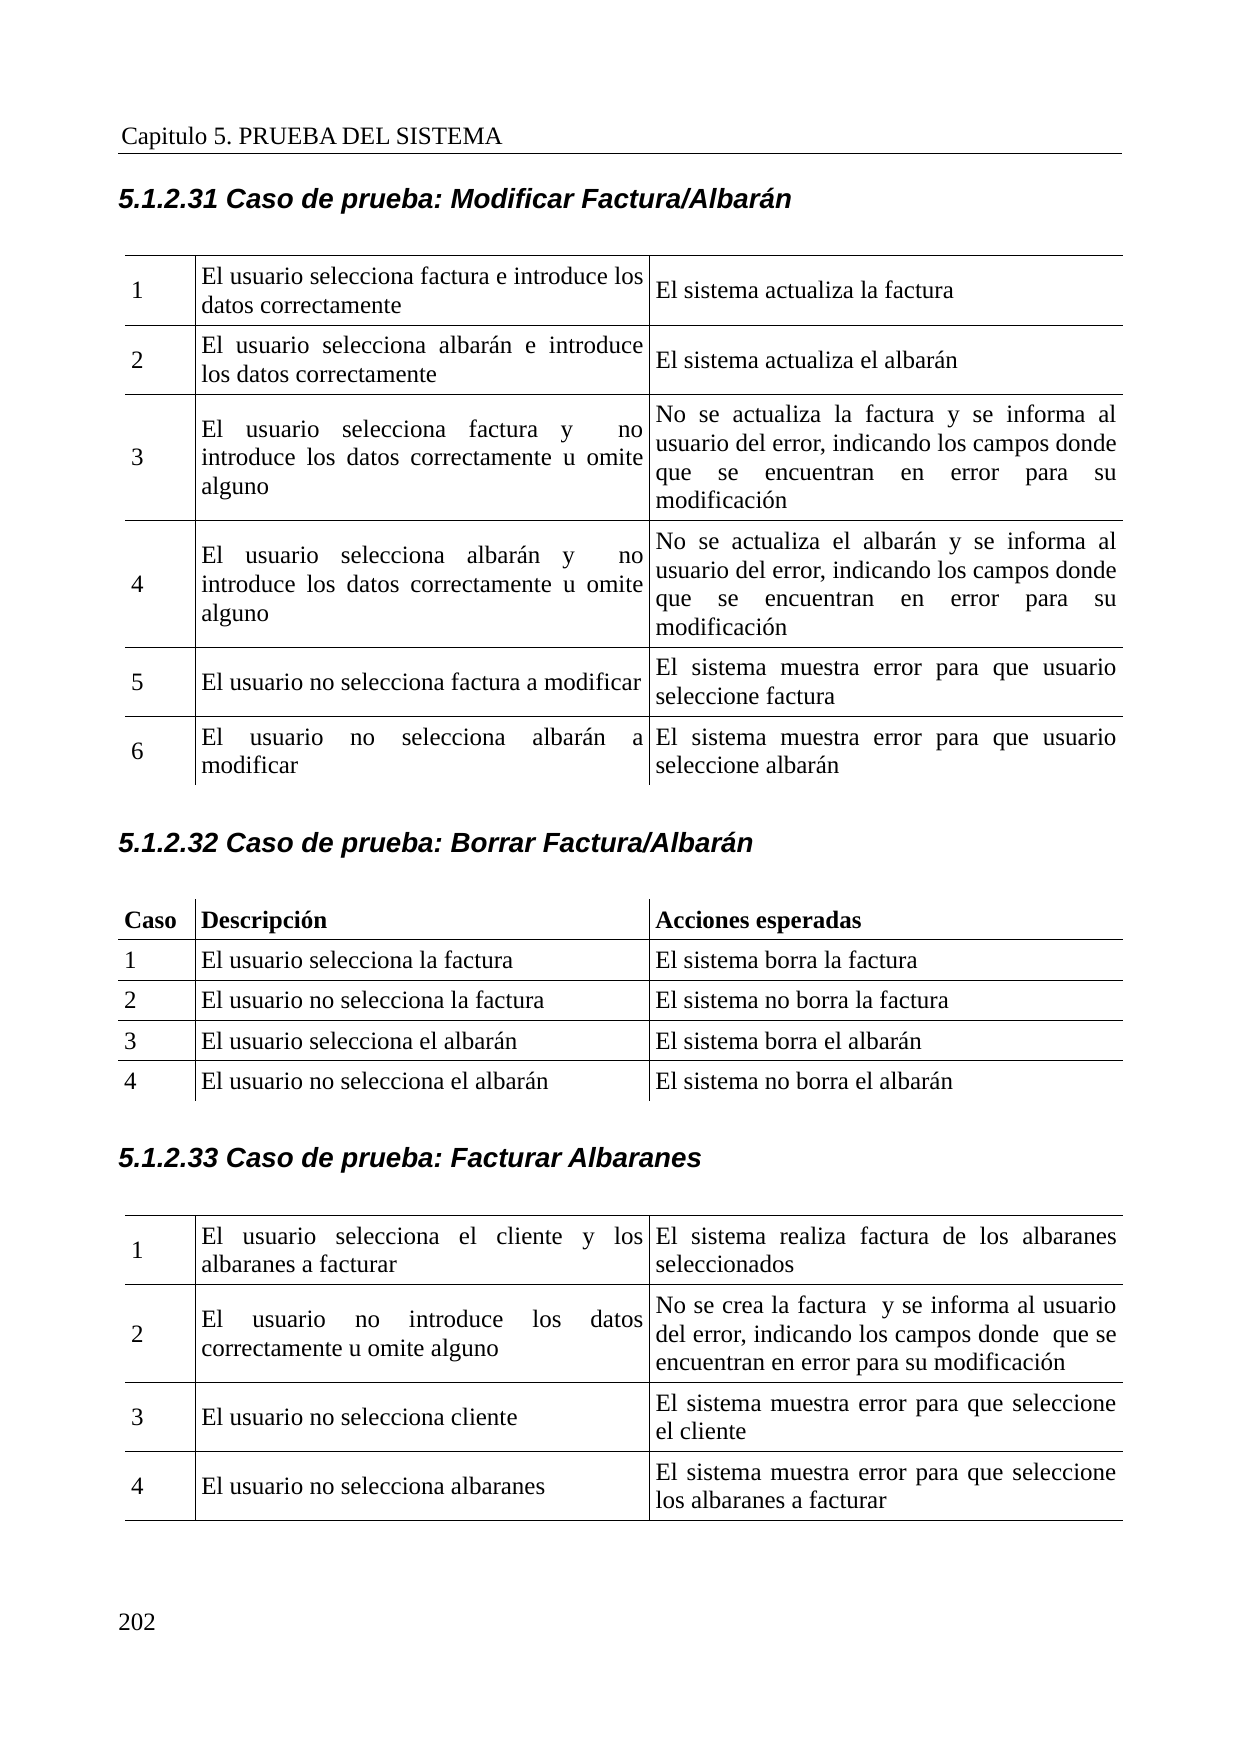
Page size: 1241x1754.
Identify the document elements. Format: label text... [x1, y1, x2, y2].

table_cell 4 [125, 1452, 195, 1520]
table_header El usuario selecciona el cliente y los albaranes a facturar [196, 1216, 649, 1284]
table_header 1 [125, 256, 195, 324]
table_cell El sistema muestra error para que usuario seleccione albarán [650, 717, 1123, 785]
table_header Caso [118, 899, 195, 939]
table_cell El sistema actualiza el albarán [650, 326, 1123, 393]
table_cell El usuario no selecciona albarán a modificar [196, 717, 649, 785]
table_cell 1 [118, 940, 195, 980]
table_cell 6 [125, 717, 195, 785]
table_cell No se actualiza la factura y se informa al usuario del error, indicando los campos donde que se encuentran en error para su modificación [650, 395, 1123, 520]
table_cell 3 [118, 1021, 195, 1060]
table_cell El sistema muestra error para que seleccione los albaranes a facturar [650, 1452, 1123, 1520]
table_cell El usuario selecciona el albarán [196, 1021, 649, 1060]
subtitle 5.1.2.32 Caso de prueba: Borrar Factura/Albarán [118, 826, 1122, 858]
table_cell No se actualiza el albarán y se informa al usuario del error, indicando los campos donde que se encuentran en error para su modificación [650, 521, 1123, 647]
table_cell El sistema no borra el albarán [650, 1061, 1123, 1101]
table_cell El usuario no selecciona el albarán [196, 1061, 649, 1101]
table_cell El usuario no selecciona cliente [196, 1383, 649, 1451]
table_cell El usuario selecciona albarán y no introduce los datos correctamente u omite alguno [196, 521, 649, 647]
subtitle 5.1.2.33 Caso de prueba: Facturar Albaranes [118, 1142, 1122, 1174]
table_cell El sistema muestra error para que seleccione el cliente [650, 1383, 1123, 1451]
table_header Descripción [196, 899, 649, 939]
table_cell 4 [125, 521, 195, 647]
table_cell El sistema no borra la factura [650, 981, 1123, 1020]
table_header Acciones esperadas [650, 899, 1123, 939]
table_cell El usuario selecciona factura y no introduce los datos correctamente u omite alguno [196, 395, 649, 520]
table_cell El usuario no selecciona albaranes [196, 1452, 649, 1520]
table_cell 5 [125, 648, 195, 716]
table_cell 4 [118, 1061, 195, 1101]
subtitle 5.1.2.31 Caso de prueba: Modificar Factura/Albarán [118, 182, 1122, 214]
table_cell 3 [125, 395, 195, 520]
table_cell 2 [118, 981, 195, 1020]
table_cell El usuario no introduce los datos correctamente u omite alguno [196, 1285, 649, 1382]
table_cell El sistema borra el albarán [650, 1021, 1123, 1060]
table_cell El usuario no selecciona la factura [196, 981, 649, 1020]
table_cell El usuario selecciona la factura [196, 940, 649, 980]
table_cell El usuario selecciona albarán e introduce los datos correctamente [196, 326, 649, 393]
table_cell 3 [125, 1383, 195, 1451]
table_cell 2 [125, 1285, 195, 1382]
table_header El usuario selecciona factura e introduce los datos correctamente [196, 256, 649, 324]
table_cell No se crea la factura y se informa al usuario del error, indicando los campos donde que se encuentran en error para su modificación [650, 1285, 1123, 1382]
table_cell 2 [125, 326, 195, 393]
table_header 1 [125, 1216, 195, 1284]
table_cell El sistema muestra error para que usuario seleccione factura [650, 648, 1123, 716]
table_cell El sistema borra la factura [650, 940, 1123, 980]
table_cell El usuario no selecciona factura a modificar [196, 648, 649, 716]
table_header El sistema realiza factura de los albaranes seleccionados [650, 1216, 1123, 1284]
table_header El sistema actualiza la factura [650, 256, 1123, 324]
